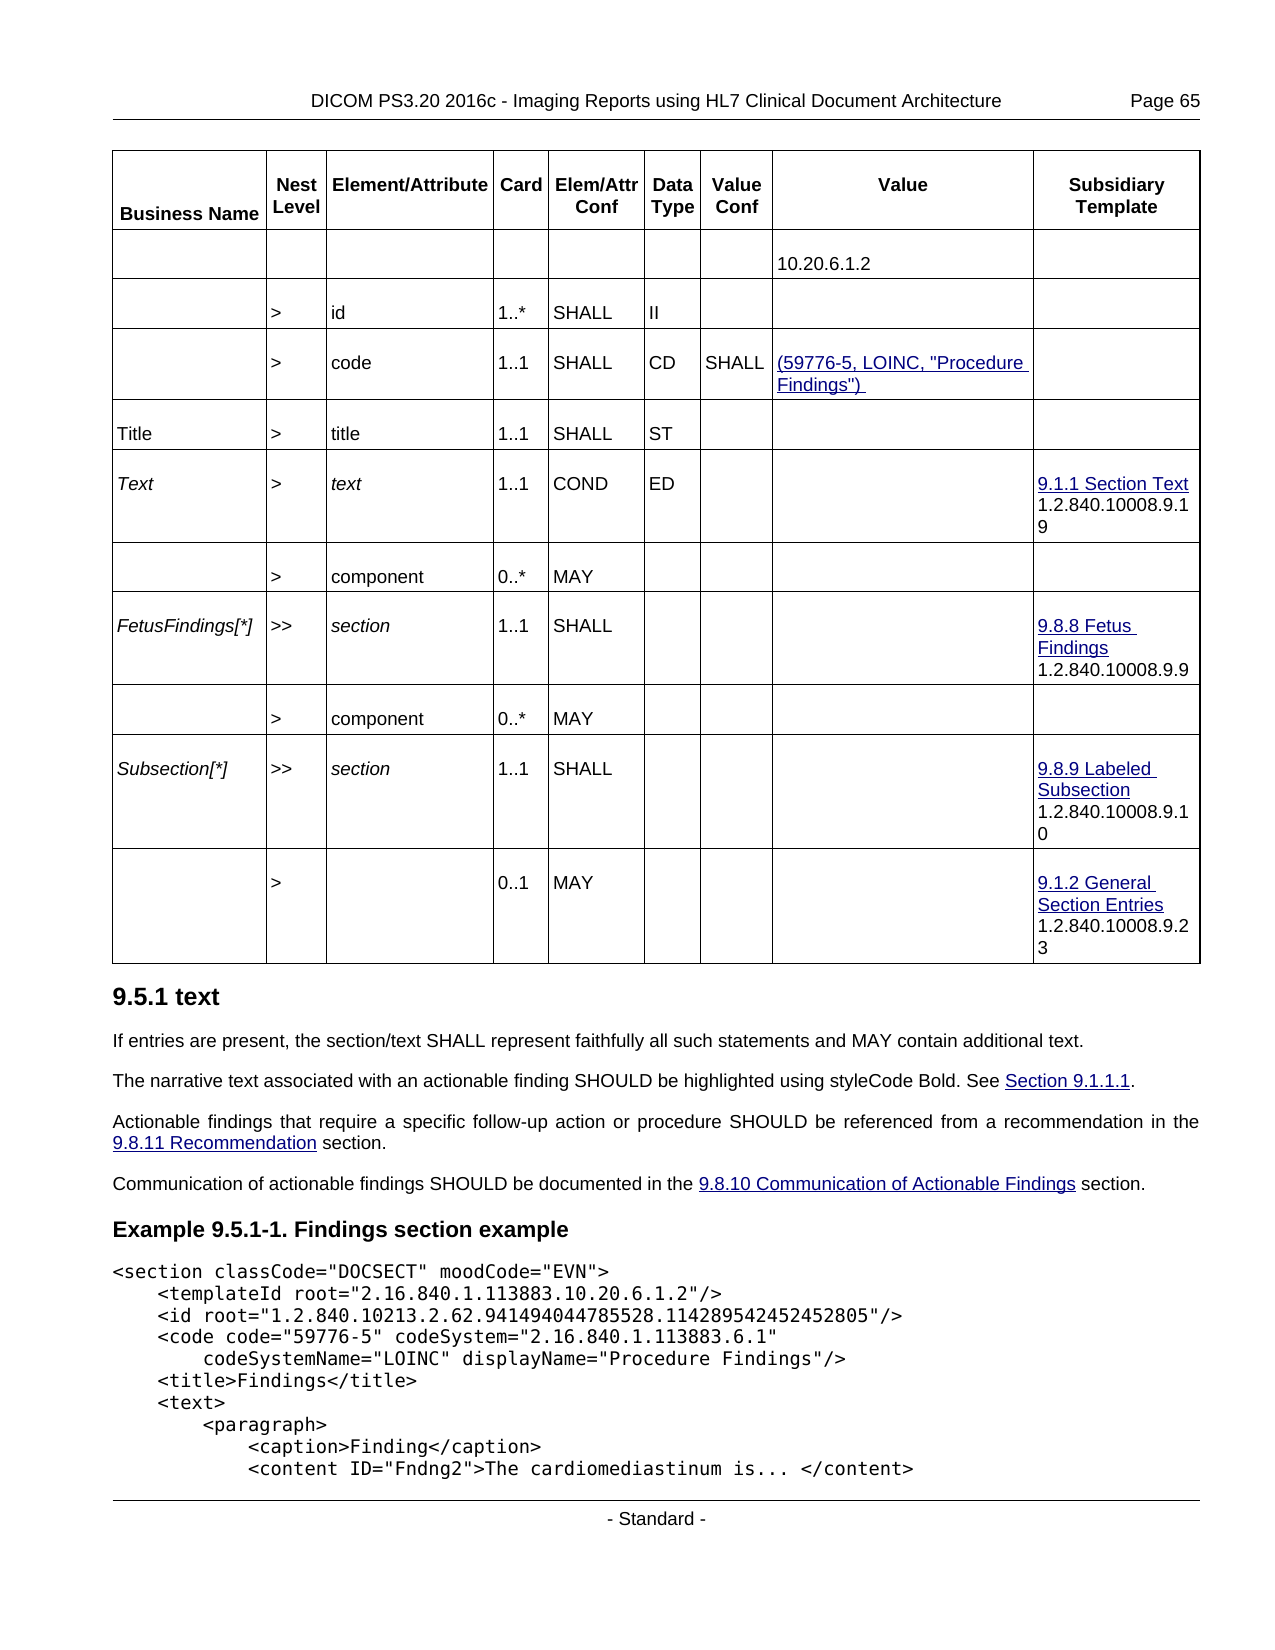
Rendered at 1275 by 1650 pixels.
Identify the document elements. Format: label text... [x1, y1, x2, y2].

table_cell section [327, 735, 493, 848]
table_cell 1..1 [494, 735, 548, 848]
text 9.5.1 text [112, 982, 1200, 1011]
table_cell [773, 592, 1033, 684]
table_cell Fetus​Findings[*] [113, 592, 266, 684]
table_cell 9.8.9 Labeled Subsection 1.2.840.10008.9.10 [1034, 735, 1199, 848]
table_cell SHALL [549, 279, 644, 328]
table_header Subsidiary Template [1034, 151, 1199, 228]
table_cell [267, 230, 326, 278]
table_cell [645, 685, 700, 734]
table_cell [549, 230, 644, 278]
table_cell Text [113, 450, 266, 542]
table_cell 1..1 [494, 329, 548, 399]
table_cell [701, 230, 772, 278]
table_cell [773, 685, 1033, 734]
table_header Elem/Attr Conf [549, 151, 644, 228]
table_cell > [267, 849, 326, 962]
table_cell [645, 849, 700, 962]
table_cell 1..1 [494, 450, 548, 542]
table_cell >> [267, 592, 326, 684]
table_cell code [327, 329, 493, 399]
table_cell text [327, 450, 493, 542]
table_cell > [267, 543, 326, 591]
text If entries are present, the section/text SHALL represent faithfully all such statements and MAY contain additional text. [112, 1030, 1200, 1051]
table_cell MAY [549, 543, 644, 591]
table_cell [113, 230, 266, 278]
table_cell > [267, 279, 326, 328]
table_cell component [327, 685, 493, 734]
table_cell [1034, 279, 1199, 328]
table_cell id [327, 279, 493, 328]
table_cell [701, 592, 772, 684]
table_cell [773, 849, 1033, 962]
table_cell SHALL [701, 329, 772, 399]
table_cell SHALL [549, 400, 644, 449]
table_cell SHALL [549, 735, 644, 848]
table_cell Subsection[*] [113, 735, 266, 848]
table_cell (59776-5, LOINC, "Procedure Findings") [773, 329, 1033, 399]
table_cell [773, 279, 1033, 328]
table_cell SHALL [549, 329, 644, 399]
text The narrative text associated with an actionable finding SHOULD be highlighted using styleCode Bold. See Section 9.1.1.1. [112, 1070, 1200, 1092]
table_cell 9.1.2 General Section Entries 1.2.840.10008.9.23 [1034, 849, 1199, 962]
table_cell SHALL [549, 592, 644, 684]
table_cell [701, 543, 772, 591]
table_cell [645, 735, 700, 848]
table_cell ST [645, 400, 700, 449]
table_cell [1034, 329, 1199, 399]
table_cell > [267, 450, 326, 542]
table_cell [645, 230, 700, 278]
table_cell [113, 849, 266, 962]
table_cell [701, 849, 772, 962]
table_cell [113, 685, 266, 734]
table_cell [645, 543, 700, 591]
text Actionable findings that require a specific follow-up action or procedure SHOULD be referenced from a recommendation in the 9.8.11 Recommendation section. [112, 1110, 1200, 1153]
table_cell 10.20.6.1.2 [773, 230, 1033, 278]
table_cell > [267, 685, 326, 734]
table_cell 9.1.1 Section Text 1.2.840.10008.9.19 [1034, 450, 1199, 542]
table_cell ED [645, 450, 700, 542]
table_cell [701, 400, 772, 449]
text Communication of actionable findings SHOULD be documented in the 9.8.10 Communication of Actionable Findings section. [112, 1172, 1200, 1194]
table_header Nest Level [267, 151, 326, 228]
table_cell 0..1 [494, 849, 548, 962]
table_cell [773, 543, 1033, 591]
table_cell [327, 849, 493, 962]
table_header Element/​Attribute [327, 151, 493, 228]
table_cell Title [113, 400, 266, 449]
table_cell [645, 592, 700, 684]
table_cell 9.8.8 Fetus Findings 1.2.840.10008.9.9 [1034, 592, 1199, 684]
table_cell >> [267, 735, 326, 848]
table_header Business Name [113, 151, 266, 228]
text Example 9.5.1-1. Findings section example [112, 1216, 1200, 1242]
table_cell [701, 279, 772, 328]
table_cell [1034, 543, 1199, 591]
table_header Value [773, 151, 1033, 228]
table_cell [1034, 685, 1199, 734]
table_cell [1034, 400, 1199, 449]
table_cell COND [549, 450, 644, 542]
table_cell II [645, 279, 700, 328]
table_header Card [494, 151, 548, 228]
table_cell MAY [549, 685, 644, 734]
table_cell [773, 450, 1033, 542]
table_cell [494, 230, 548, 278]
table_cell MAY [549, 849, 644, 962]
table_cell section [327, 592, 493, 684]
table_cell 0..* [494, 685, 548, 734]
table_cell [1034, 230, 1199, 278]
table_cell [113, 329, 266, 399]
table_header Data Type [645, 151, 700, 228]
table_cell > [267, 329, 326, 399]
table_cell [327, 230, 493, 278]
table_cell [113, 279, 266, 328]
table_cell [773, 400, 1033, 449]
table_cell 1..1 [494, 592, 548, 684]
table_cell [701, 735, 772, 848]
table_cell [701, 685, 772, 734]
table_cell title [327, 400, 493, 449]
table_cell CD [645, 329, 700, 399]
table_cell 1..1 [494, 400, 548, 449]
table_cell [773, 735, 1033, 848]
table_cell [701, 450, 772, 542]
table_header Value Conf [701, 151, 772, 228]
text <section classCode="DOCSECT" moodCode="EVN"> <templateId root="2.16.840.1.113883.10.20.6.1.2"/> <id root="1.2.840.10213.2.62.941494044785528.114289542452452805"/> <code code="59776-5" codeSystem="2.16.840.1.113883.6.1" codeSystemName="LOINC" displayName="Procedure Findings"/> <title>Findings</title> <text> <paragraph> <caption>Finding</caption> <content ID="Fndng2">The cardiomediastinum is... </content> [112, 1261, 1200, 1480]
table_cell [113, 543, 266, 591]
table_cell 1..* [494, 279, 548, 328]
table_cell 0..* [494, 543, 548, 591]
table_cell > [267, 400, 326, 449]
table_cell component [327, 543, 493, 591]
